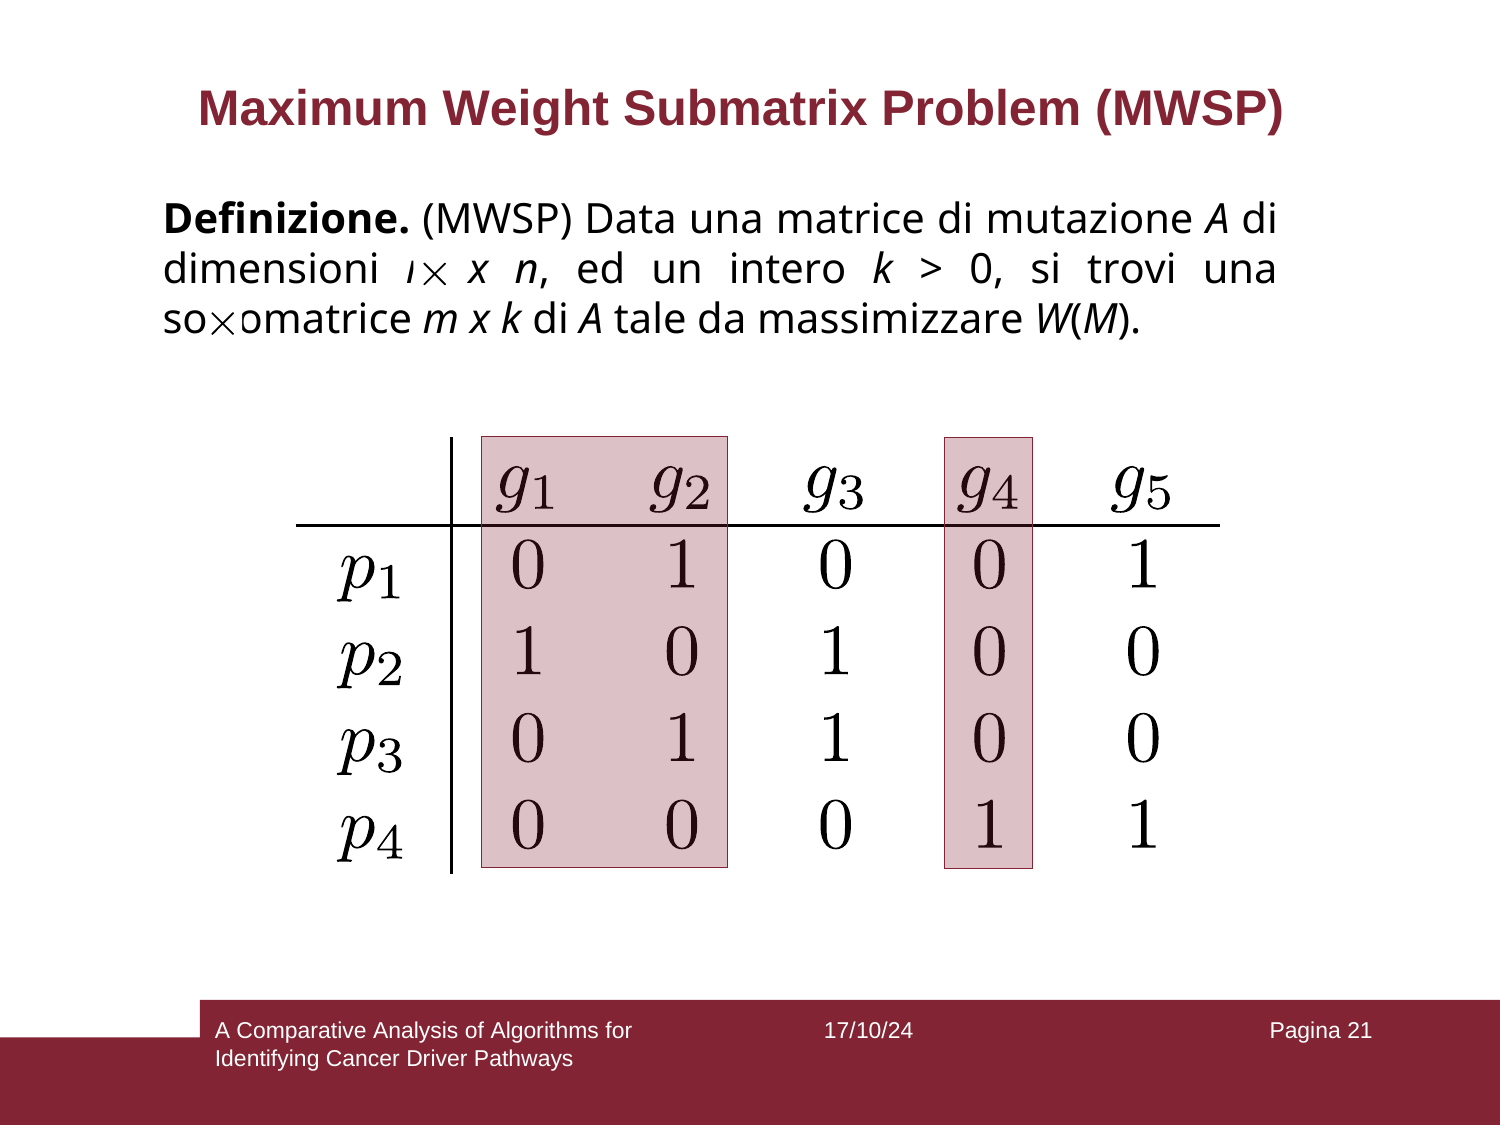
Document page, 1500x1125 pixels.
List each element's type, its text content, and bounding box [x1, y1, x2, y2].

title Maximum Weight Submatrix Problem (MWSP) [183, 67, 1400, 150]
picture [295, 437, 1241, 881]
text_box [944, 437, 1033, 869]
text_box 17/10/24 [712, 1008, 1026, 1084]
text_box A Comparative Analysis of Algorithms for Identifying Cancer Driver Pathways [199, 1008, 676, 1084]
text_box [413, 243, 452, 297]
text_box Definizione. (MWSP) Data una matrice di mutazione A di dimensioni m x n, ed un intero k > 0, si trovi una sottomatrice m x k di A tale da massimizzare W(M). [147, 184, 1359, 350]
text_box [481, 436, 728, 868]
text_box [206, 291, 243, 342]
picture [416, 262, 446, 286]
text_box Pagina <number> [1074, 1008, 1388, 1084]
picture [204, 312, 234, 336]
